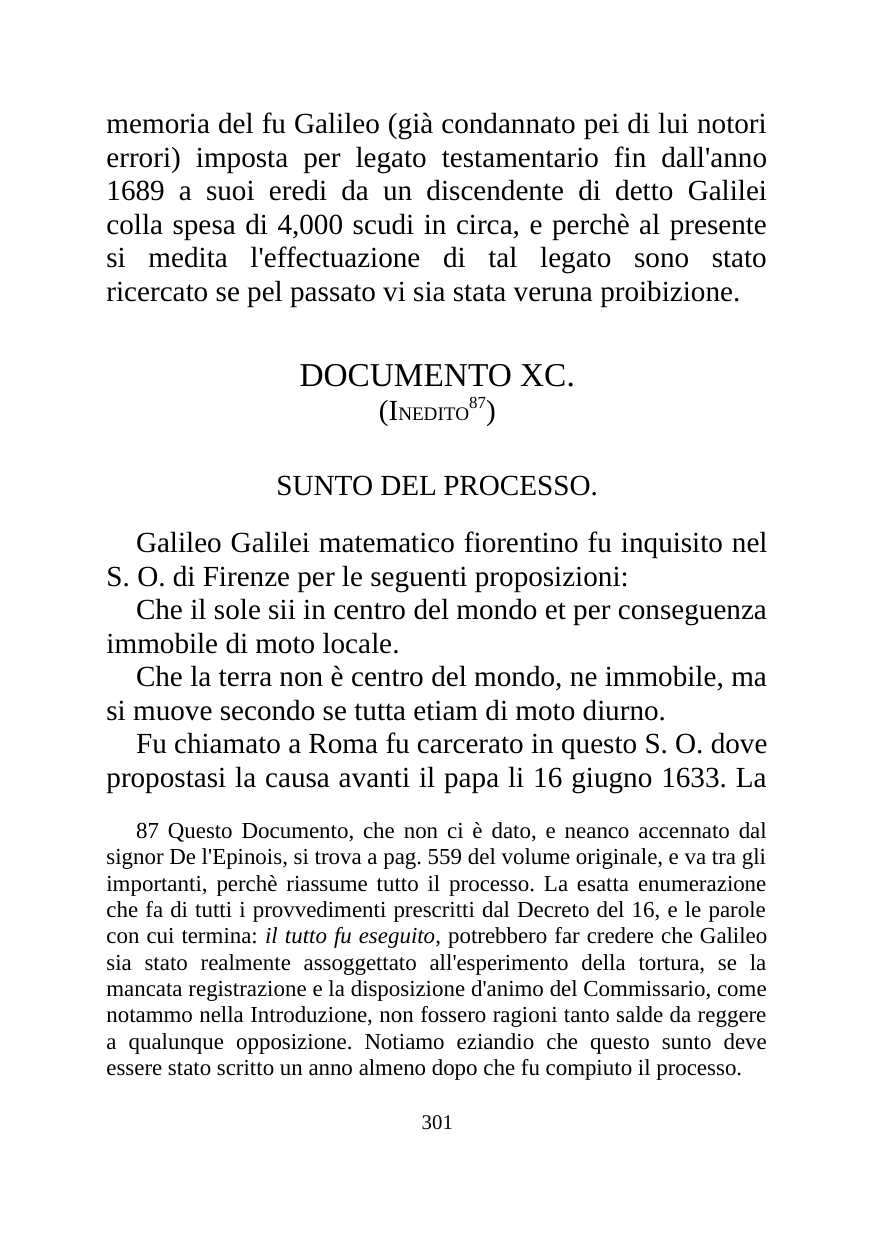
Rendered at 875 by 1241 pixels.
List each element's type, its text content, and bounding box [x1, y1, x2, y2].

text Che la terra non è centro del mondo, ne immobile, ma si muove secondo se tutta etiam di moto diurno. [106, 659, 768, 726]
subtitle DOCUMENTO XC. [106, 355, 768, 393]
subtitle SUNTO DEL PROCESSO. [106, 468, 768, 501]
text Galileo Galilei matematico fiorentino fu inquisito nel S. O. di Firenze per le seguenti proposizioni: [106, 525, 768, 592]
text Che il sole sii in centro del mondo et per conseguenza immobile di moto locale. [106, 592, 768, 659]
text (Inedito) [106, 393, 768, 427]
text Fu chiamato a Roma fu carcerato in questo S. O. dove propostasi la causa avanti il papa li 16 giugno 1633. La [106, 726, 768, 793]
text Questo Documento, che non ci è dato, e neanco accennato dal signor De l'Epinois, si trova a pag. 559 del volume originale, e va tra gli importanti, perchè riassume tutto il processo. La esatta enumerazione che fa di tutti i provvedimenti prescritti dal Decreto del 16, e le parole con cui termina: il tutto fu eseguito, potrebbero far credere che Galileo sia stato realmente assoggettato all'esperimento della tortura, se la mancata registrazione e la disposizione d'animo del Commissario, come notammo nella Introduzione, non fossero ragioni tanto salde da reggere a qualunque opposizione. Notiamo eziandio che questo sunto deve essere stato scritto un anno almeno dopo che fu compiuto il processo. [106, 817, 768, 1080]
text memoria del fu Galileo (già condannato pei di lui notori errori) imposta per legato testamentario fin dall'anno 1689 a suoi eredi da un discendente di detto Galilei colla spesa di 4,000 scudi in circa, e perchè al presente si medita l'effectuazione di tal legato sono stato ricercato se pel passato vi sia stata veruna proibizione. [106, 106, 768, 307]
